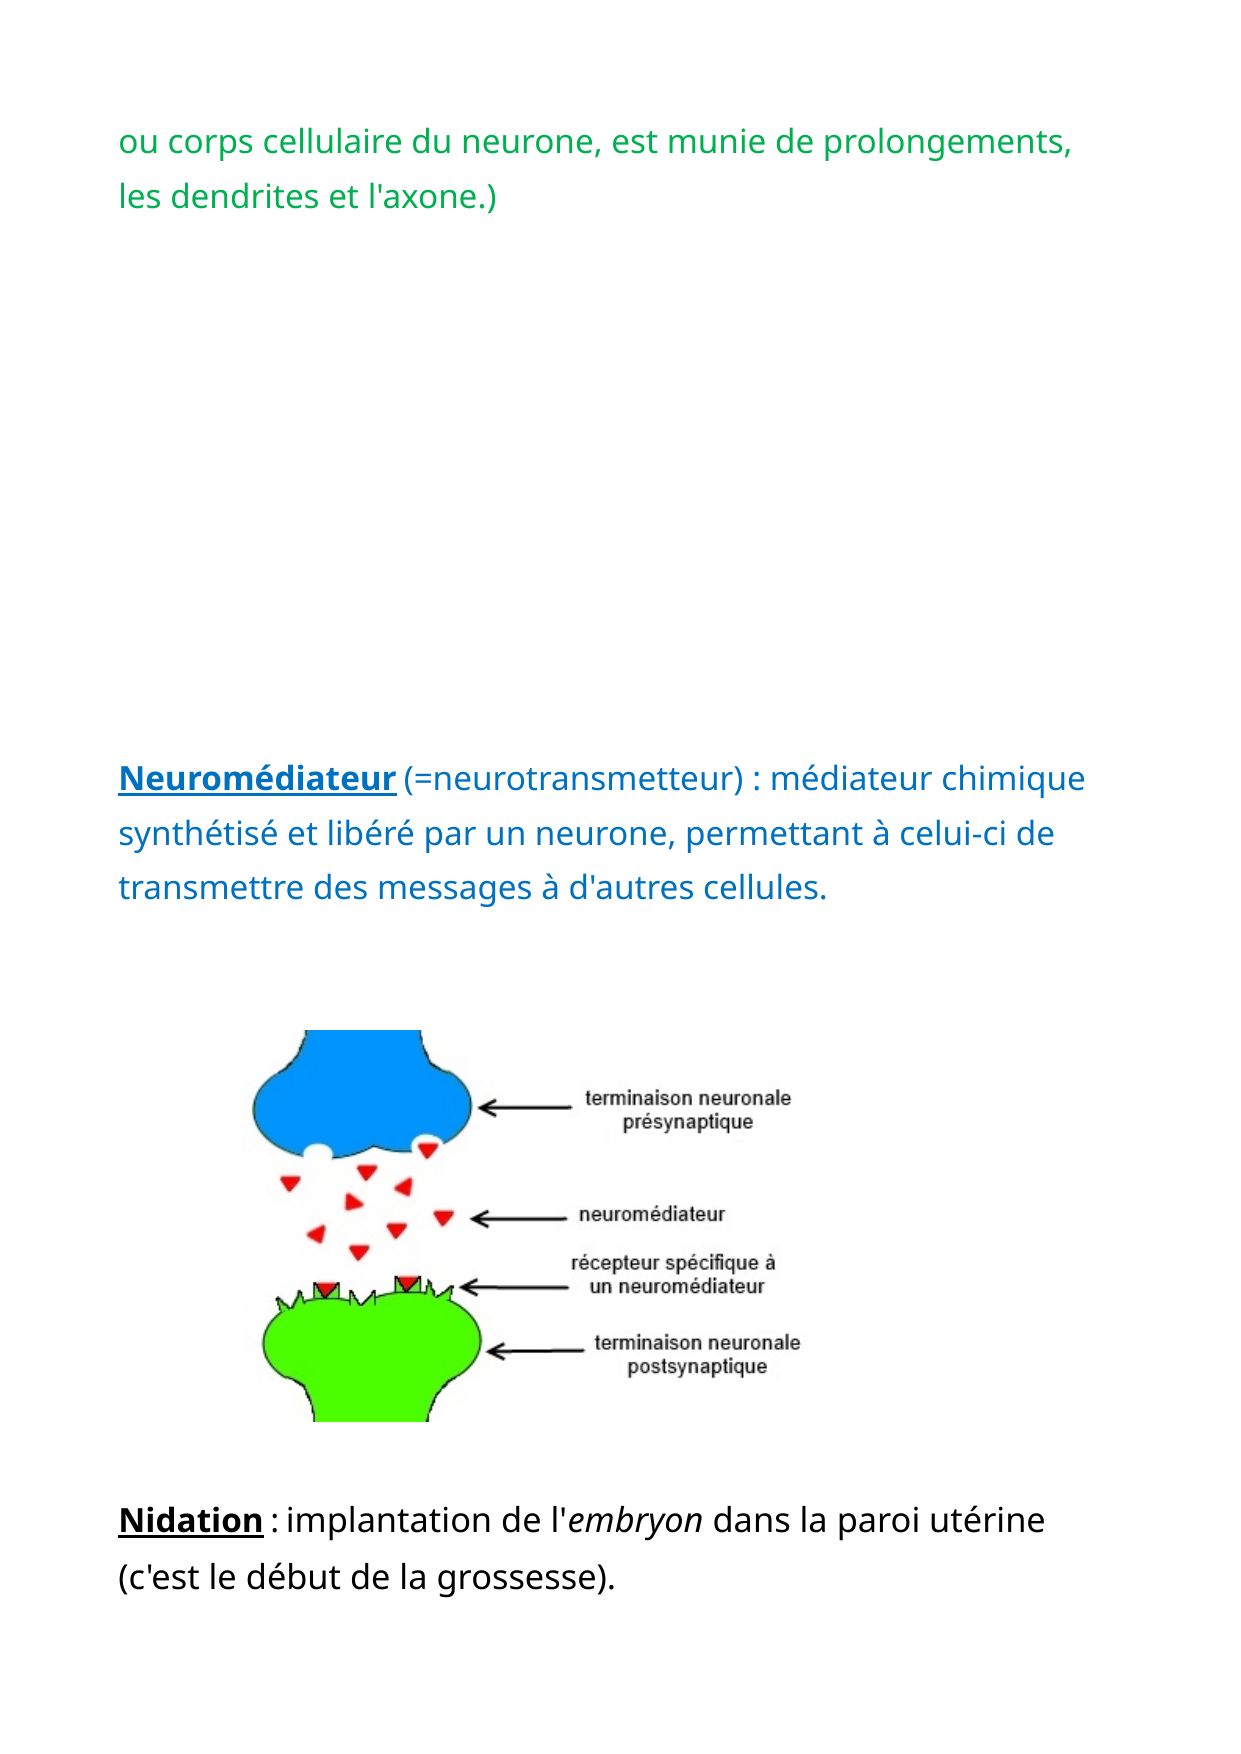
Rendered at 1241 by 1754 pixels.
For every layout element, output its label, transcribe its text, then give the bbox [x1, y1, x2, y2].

text Neuromédiateur (=neurotransmetteur) : médiateur chimique synthétisé et libéré par un neurone, permettant à celui-ci de transmettre des messages à d'autres cellules. [118, 755, 1122, 909]
text ou corps cellulaire du neurone, est munie de prolongements, les dendrites et l'axone.) [118, 118, 1122, 218]
text Nidation : implantation de l'embryon dans la paroi utérine (c'est le début de la grossesse). [118, 1496, 1122, 1599]
picture [118, 1030, 900, 1422]
